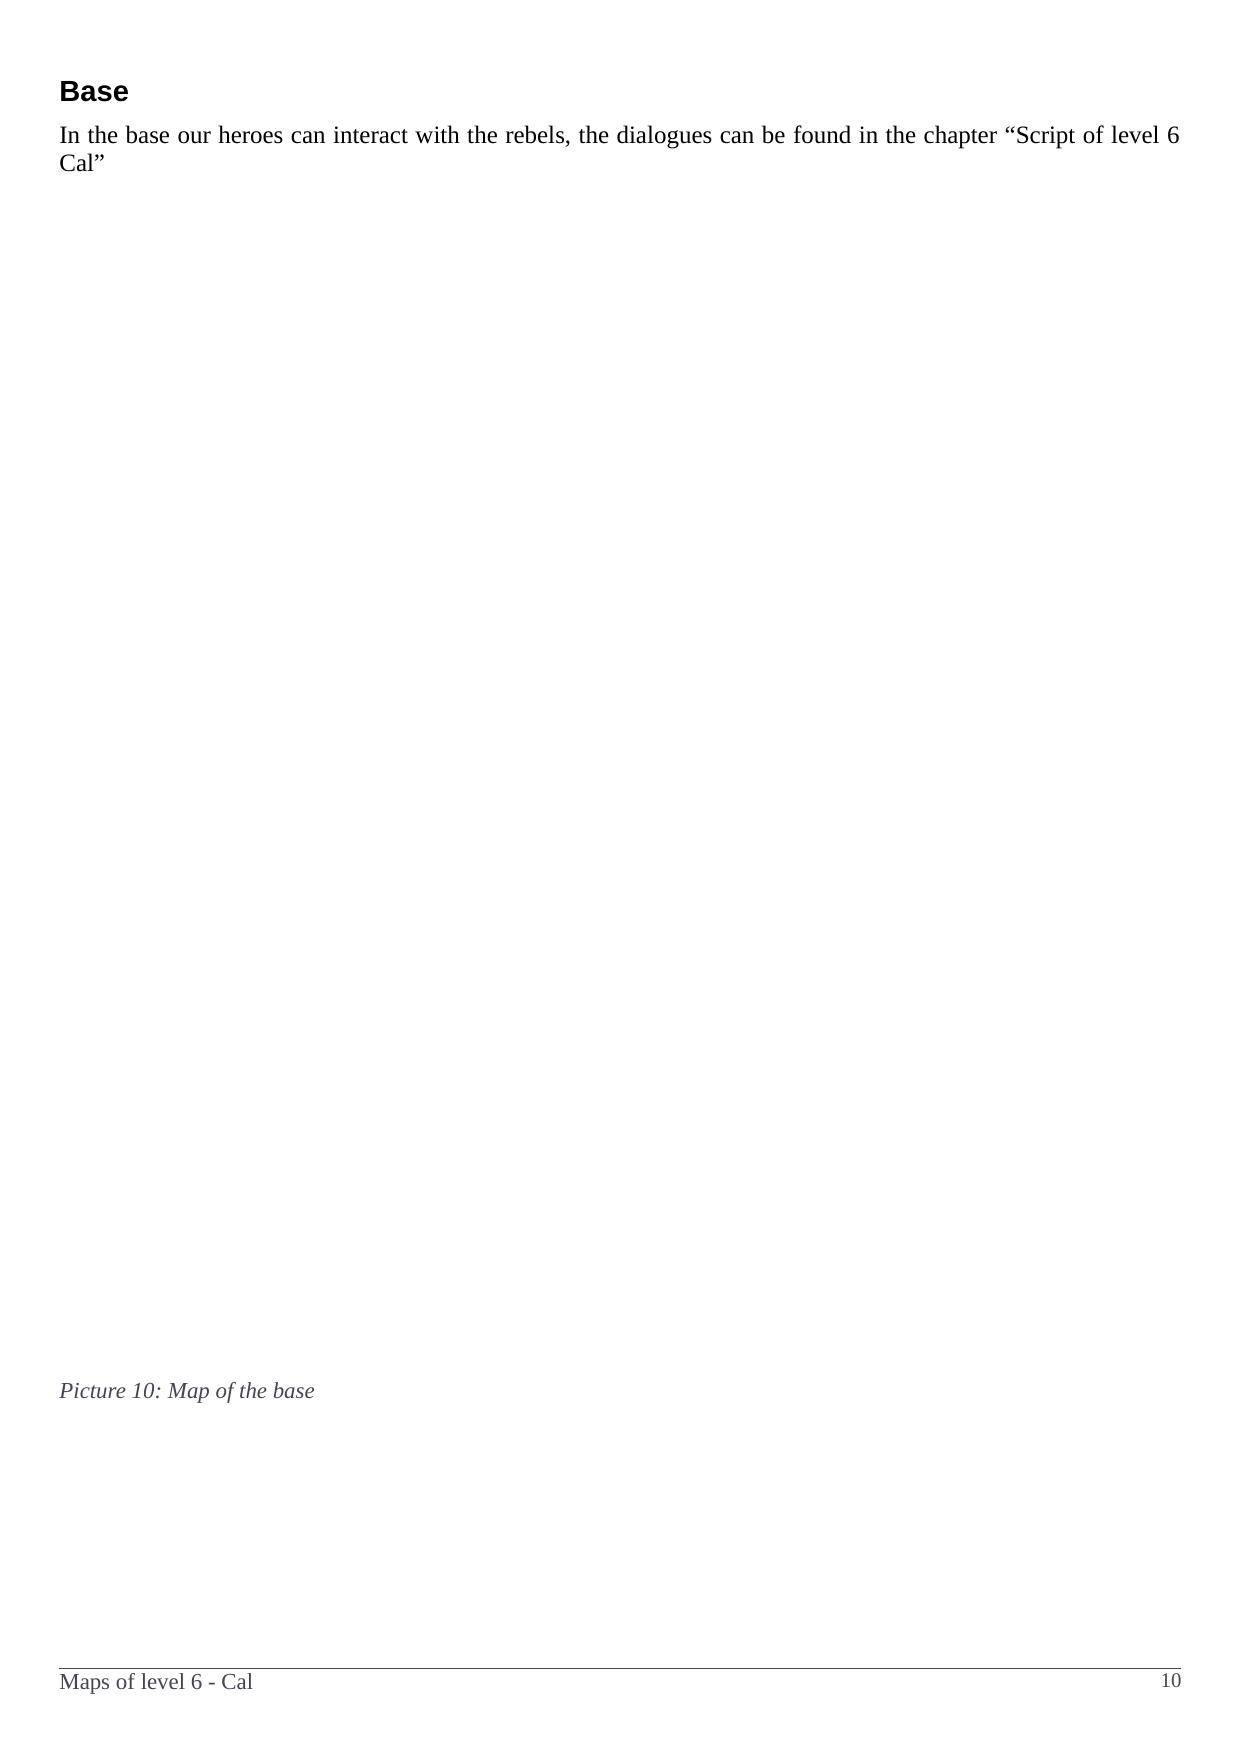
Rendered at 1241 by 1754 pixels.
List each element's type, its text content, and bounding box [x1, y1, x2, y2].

subtitle Base [59, 74, 1181, 107]
text Picture 10: Map of the base [59, 196, 1181, 1403]
text In the base our heroes can interact with the rebels, the dialogues can be found in the chapter “Script of level 6 Cal” [59, 120, 1181, 177]
